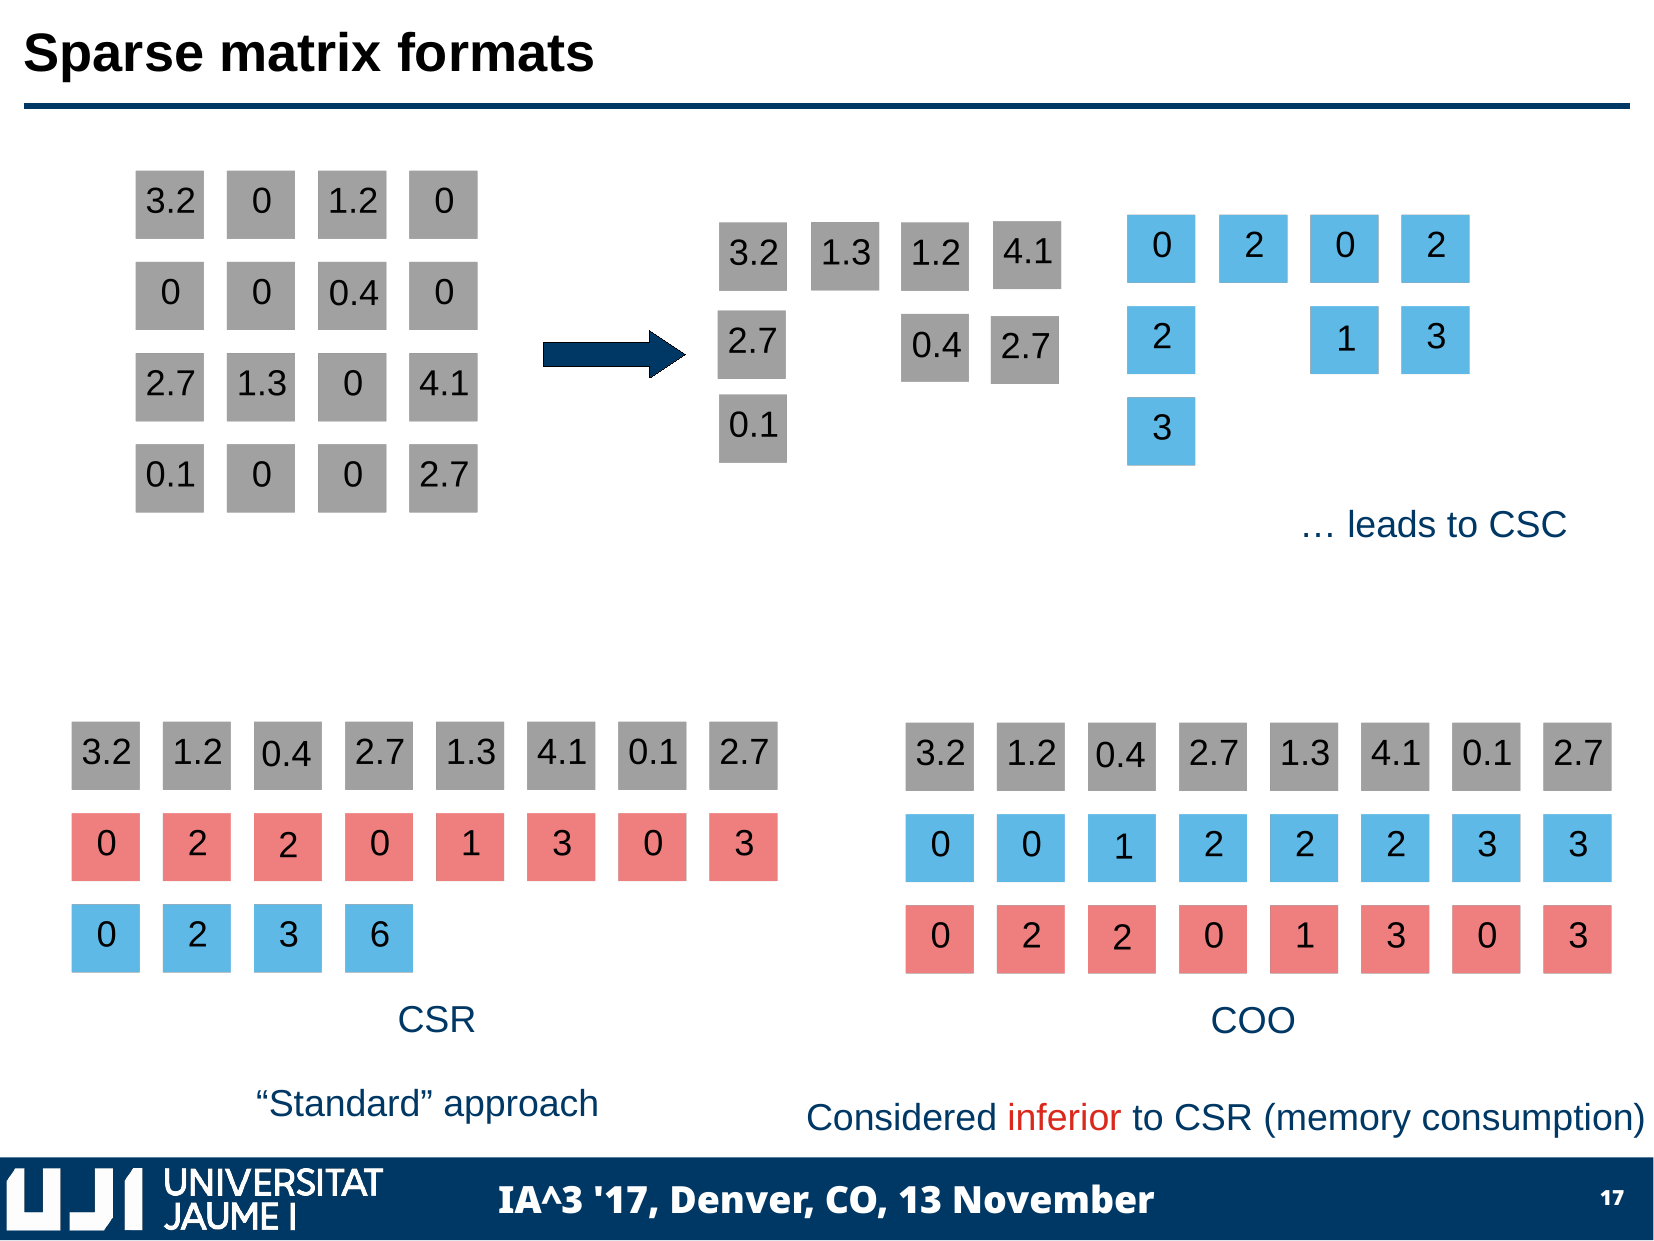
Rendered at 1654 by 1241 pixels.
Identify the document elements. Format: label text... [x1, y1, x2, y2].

picture [898, 715, 1619, 981]
text_box [543, 330, 686, 378]
text_box “Standard” approach [241, 1074, 615, 1132]
text_box COO [1195, 992, 1311, 1049]
picture [64, 714, 785, 980]
text_box Considered inferior to CSR (memory consumption) [791, 1088, 1654, 1146]
title Sparse matrix formats [23, 0, 1630, 107]
picture [710, 207, 1477, 473]
text_box CSR [382, 991, 492, 1049]
picture [128, 163, 485, 520]
picture [0, 1158, 390, 1241]
text_box … leads to CSC [1284, 496, 1583, 553]
